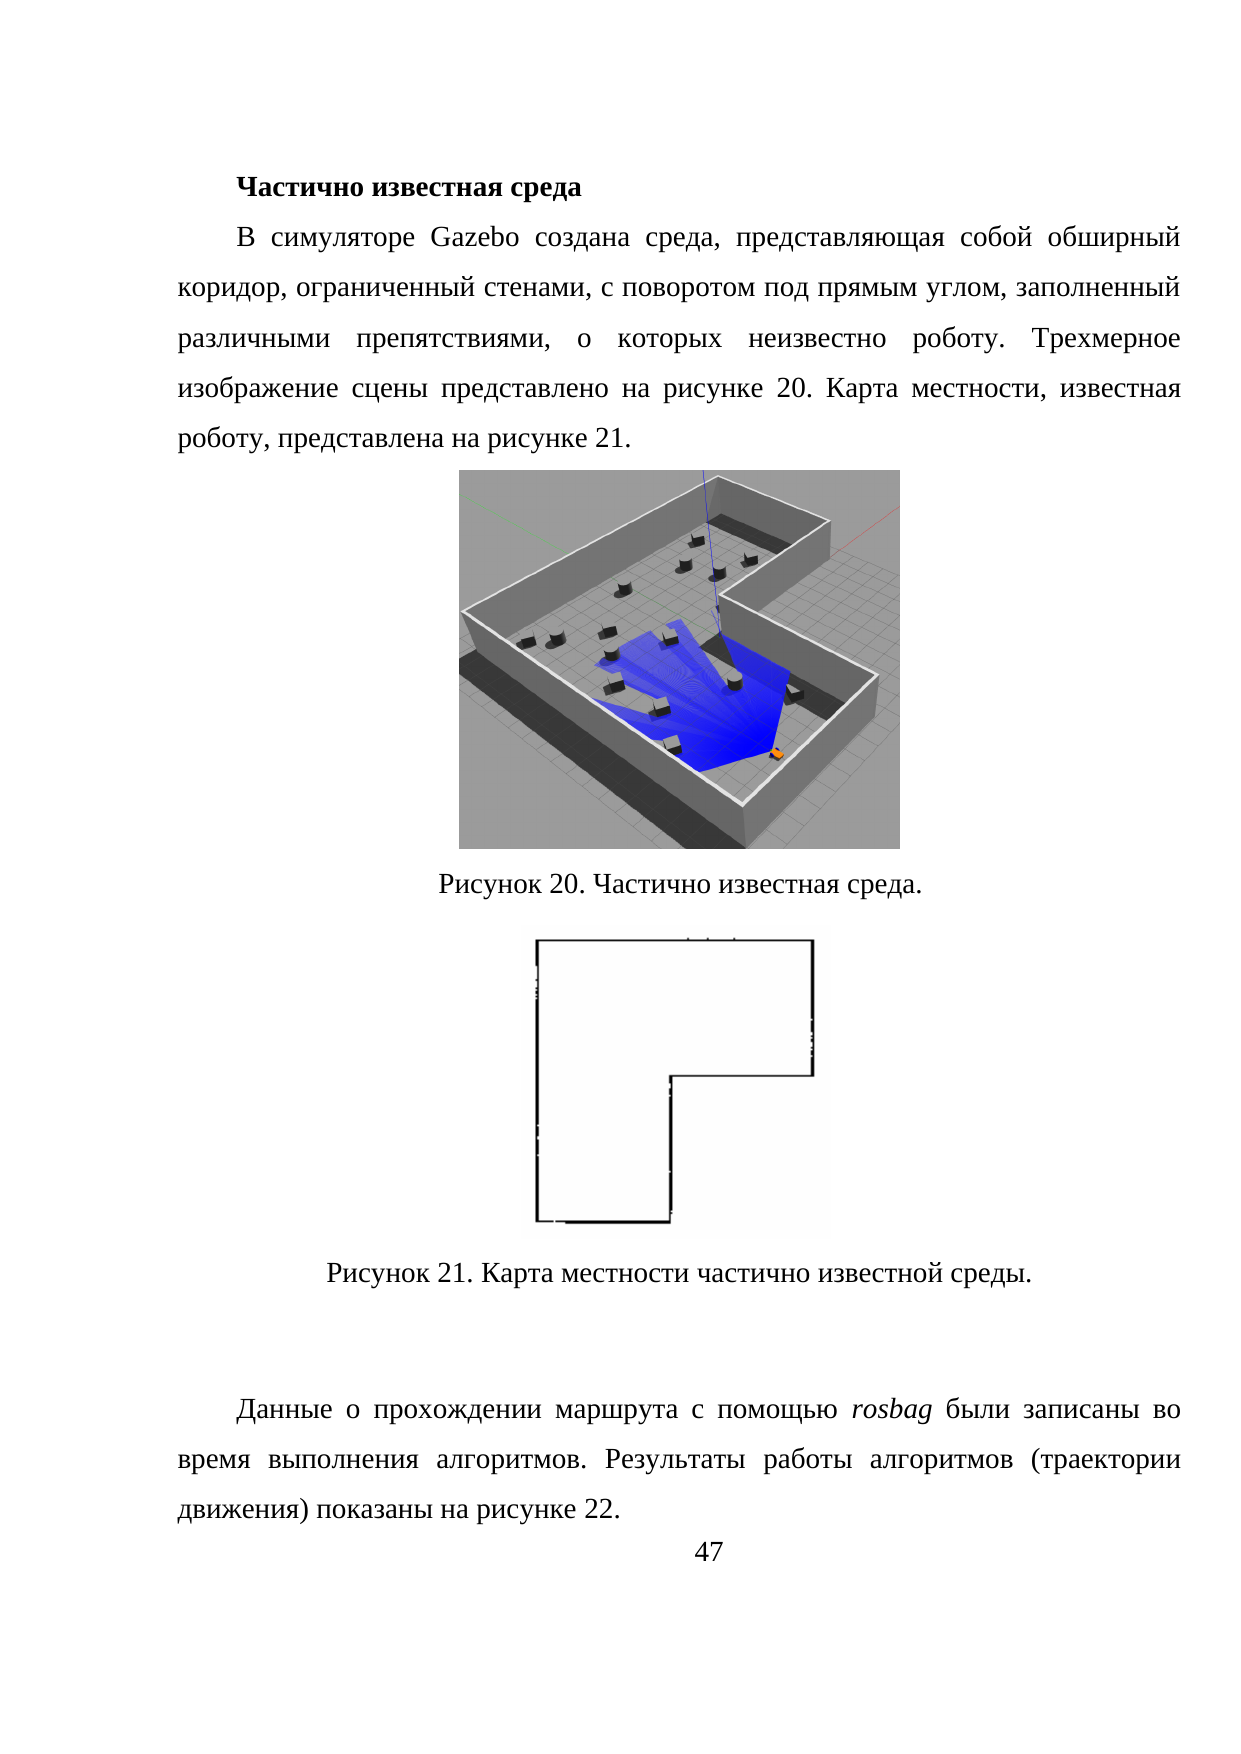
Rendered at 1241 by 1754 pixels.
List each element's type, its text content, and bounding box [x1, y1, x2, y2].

subtitle Частично известная среда [177, 169, 1181, 202]
text Рисунок 20. Частично известная среда. [321, 849, 1040, 899]
picture [545, 925, 807, 1239]
text В симуляторе Gazebo создана среда, представляющая собой обширный коридор, ограниченный стенами, с поворотом под прямым углом, заполненный различными препятствиями, о которых неизвестно роботу. Трехмерное изображение сцены представлено на рисунке 20. Карта местности, известная роботу, представлена на рисунке 21. [177, 219, 1181, 454]
text Рисунок 21. Карта местности частично известной среды. [239, 1239, 1120, 1288]
text Данные о прохождении маршрута с помощью rosbag были записаны во время выполнения алгоритмов. Результаты работы алгоритмов (траектории движения) показаны на рисунке 22. [177, 1391, 1181, 1525]
picture [506, 470, 852, 849]
